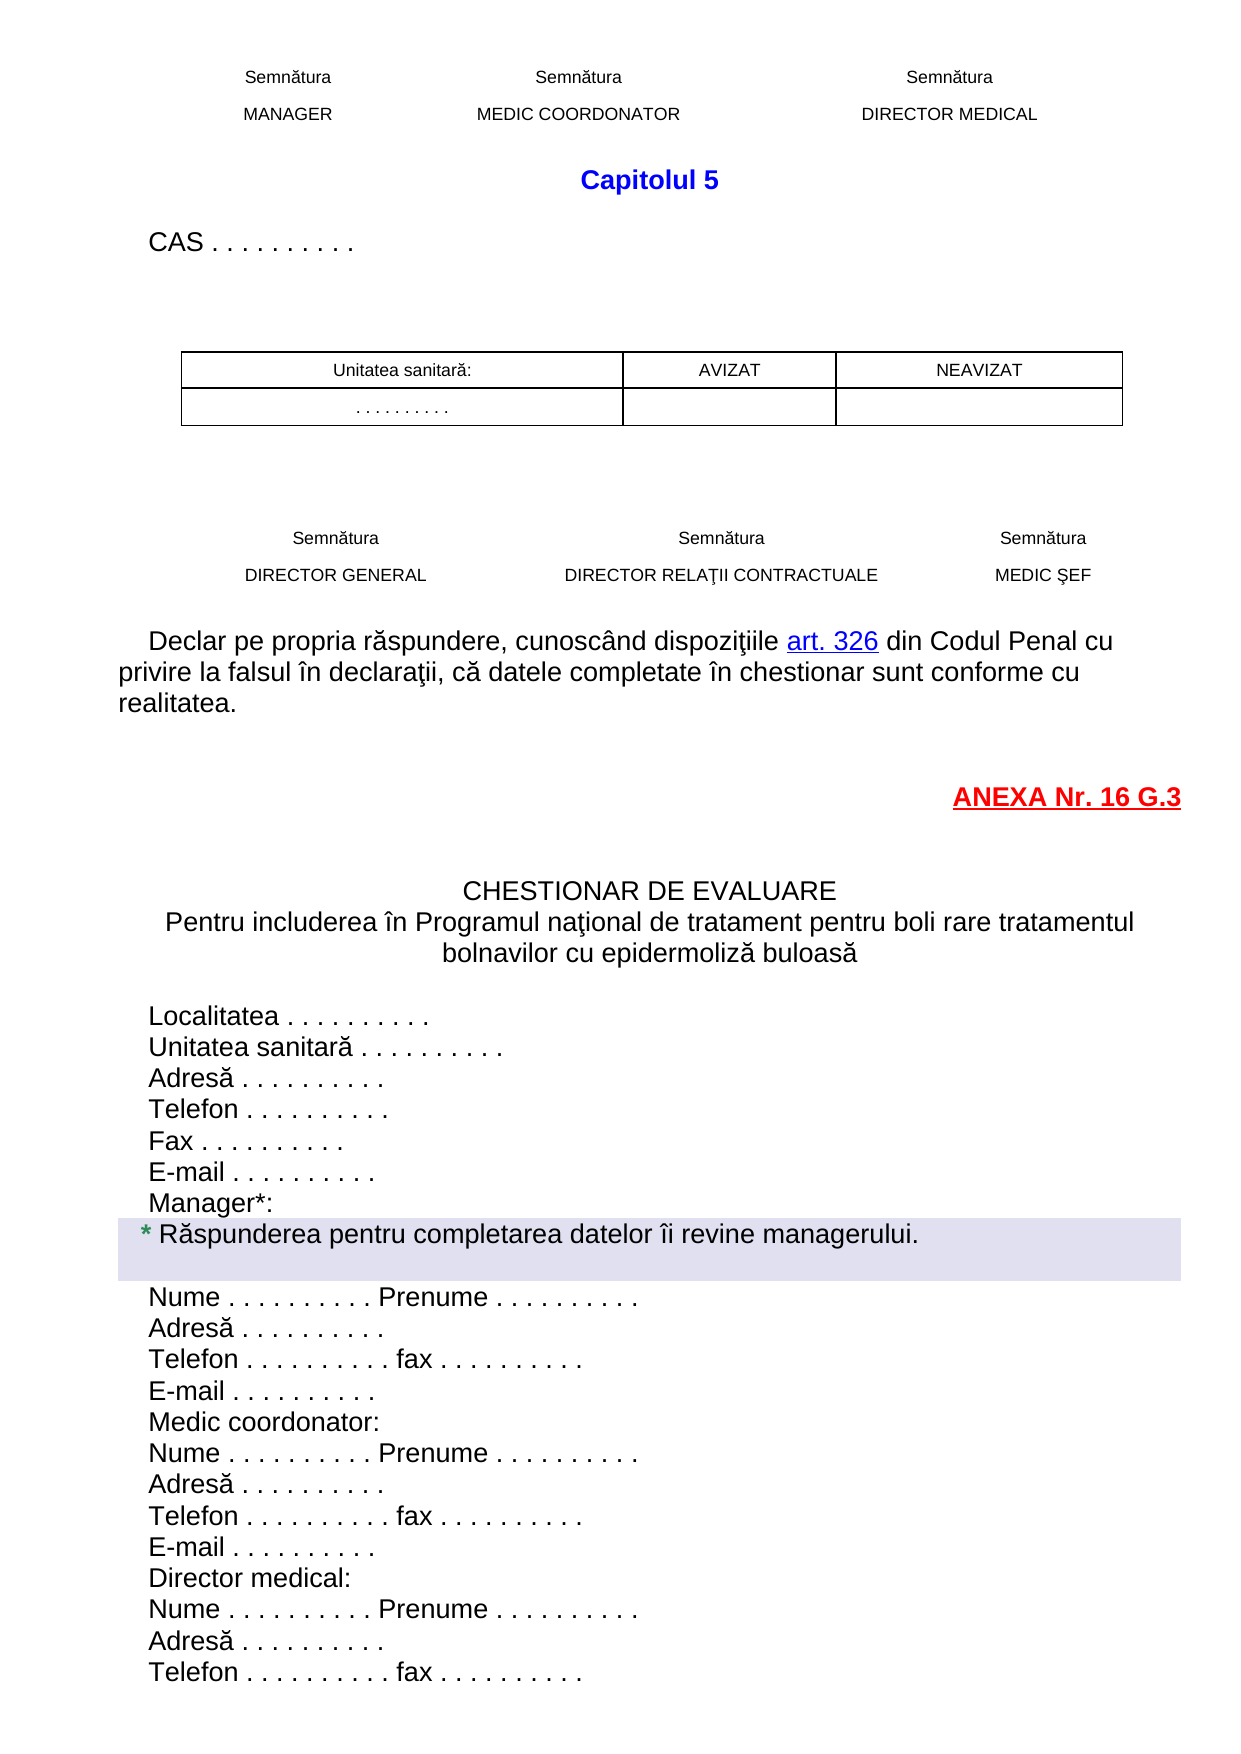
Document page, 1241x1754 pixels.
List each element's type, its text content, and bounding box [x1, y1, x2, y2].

table_header [177, 489, 192, 520]
text E-mail . . . . . . . . . . [118, 1375, 1181, 1406]
table_cell Semnătura [777, 59, 1122, 95]
table_header [836, 320, 1122, 351]
table_cell Semnătura [964, 520, 1122, 556]
table_cell [177, 556, 192, 593]
table_cell Semnătura [479, 520, 964, 556]
text Adresă . . . . . . . . . . [118, 1062, 1181, 1093]
text Director medical: [118, 1562, 1181, 1593]
table_cell DIRECTOR MEDICAL [777, 95, 1122, 132]
table_header [964, 489, 1122, 520]
table_cell [837, 389, 1122, 425]
table_header [177, 320, 181, 351]
table_cell Unitatea sanitară: [182, 353, 622, 387]
text Nume . . . . . . . . . . Prenume . . . . . . . . . . [118, 1593, 1181, 1625]
table_cell [177, 351, 181, 387]
text E-mail . . . . . . . . . . [118, 1156, 1181, 1187]
text Medic coordonator: [118, 1406, 1181, 1437]
text Nume . . . . . . . . . . Prenume . . . . . . . . . . [118, 1437, 1181, 1468]
text Nume . . . . . . . . . . Prenume . . . . . . . . . . [118, 1281, 1181, 1312]
table_header [192, 489, 479, 520]
table_cell AVIZAT [624, 353, 835, 387]
table_header [181, 320, 623, 351]
table_header [479, 489, 964, 520]
text Adresă . . . . . . . . . . [118, 1468, 1181, 1500]
text Adresă . . . . . . . . . . [118, 1312, 1181, 1343]
text Telefon . . . . . . . . . . fax . . . . . . . . . . [118, 1500, 1181, 1531]
text CAS . . . . . . . . . . [118, 226, 1181, 289]
table_cell . . . . . . . . . . [182, 389, 622, 425]
table_cell DIRECTOR RELAŢII CONTRACTUALE [479, 556, 964, 593]
table_cell [177, 95, 196, 132]
text * Răspunderea pentru completarea datelor îi revine managerului. [118, 1218, 1181, 1281]
text Localitatea . . . . . . . . . . [118, 1000, 1181, 1031]
text Capitolul 5 [118, 164, 1181, 226]
table_header [623, 320, 836, 351]
table_cell MEDIC COORDONATOR [380, 95, 777, 132]
table_cell MANAGER [196, 95, 380, 132]
text Telefon . . . . . . . . . . fax . . . . . . . . . . [118, 1656, 1181, 1687]
table_cell [177, 387, 181, 425]
text E-mail . . . . . . . . . . [118, 1531, 1181, 1562]
text Telefon . . . . . . . . . . fax . . . . . . . . . . [118, 1343, 1181, 1375]
table_cell MEDIC ŞEF [964, 556, 1122, 593]
table_cell [624, 389, 835, 425]
text Unitatea sanitară . . . . . . . . . . [118, 1031, 1181, 1062]
text ANEXA Nr. 16 G.3 [118, 781, 1181, 875]
text Manager*: [118, 1187, 1181, 1218]
table_cell DIRECTOR GENERAL [192, 556, 479, 593]
table_cell [177, 520, 192, 556]
text Fax . . . . . . . . . . [118, 1125, 1181, 1156]
table_cell Semnătura [196, 59, 380, 95]
text Telefon . . . . . . . . . . [118, 1093, 1181, 1125]
text Declar pe propria răspundere, cunoscând dispoziţiile art. 326 din Codul Penal cu privire la falsul în declaraţii, că datele completate în chestionar sunt conforme cu realitatea. [118, 625, 1181, 781]
table_cell Semnătura [192, 520, 479, 556]
table_cell NEAVIZAT [837, 353, 1122, 387]
text Adresă . . . . . . . . . . [118, 1625, 1181, 1656]
text CHESTIONAR DE EVALUARE Pentru includerea în Programul naţional de tratament pentru boli rare tratamentul bolnavilor cu epidermoliză buloasă [118, 875, 1181, 1000]
table_cell [177, 59, 196, 95]
table_cell Semnătura [380, 59, 777, 95]
